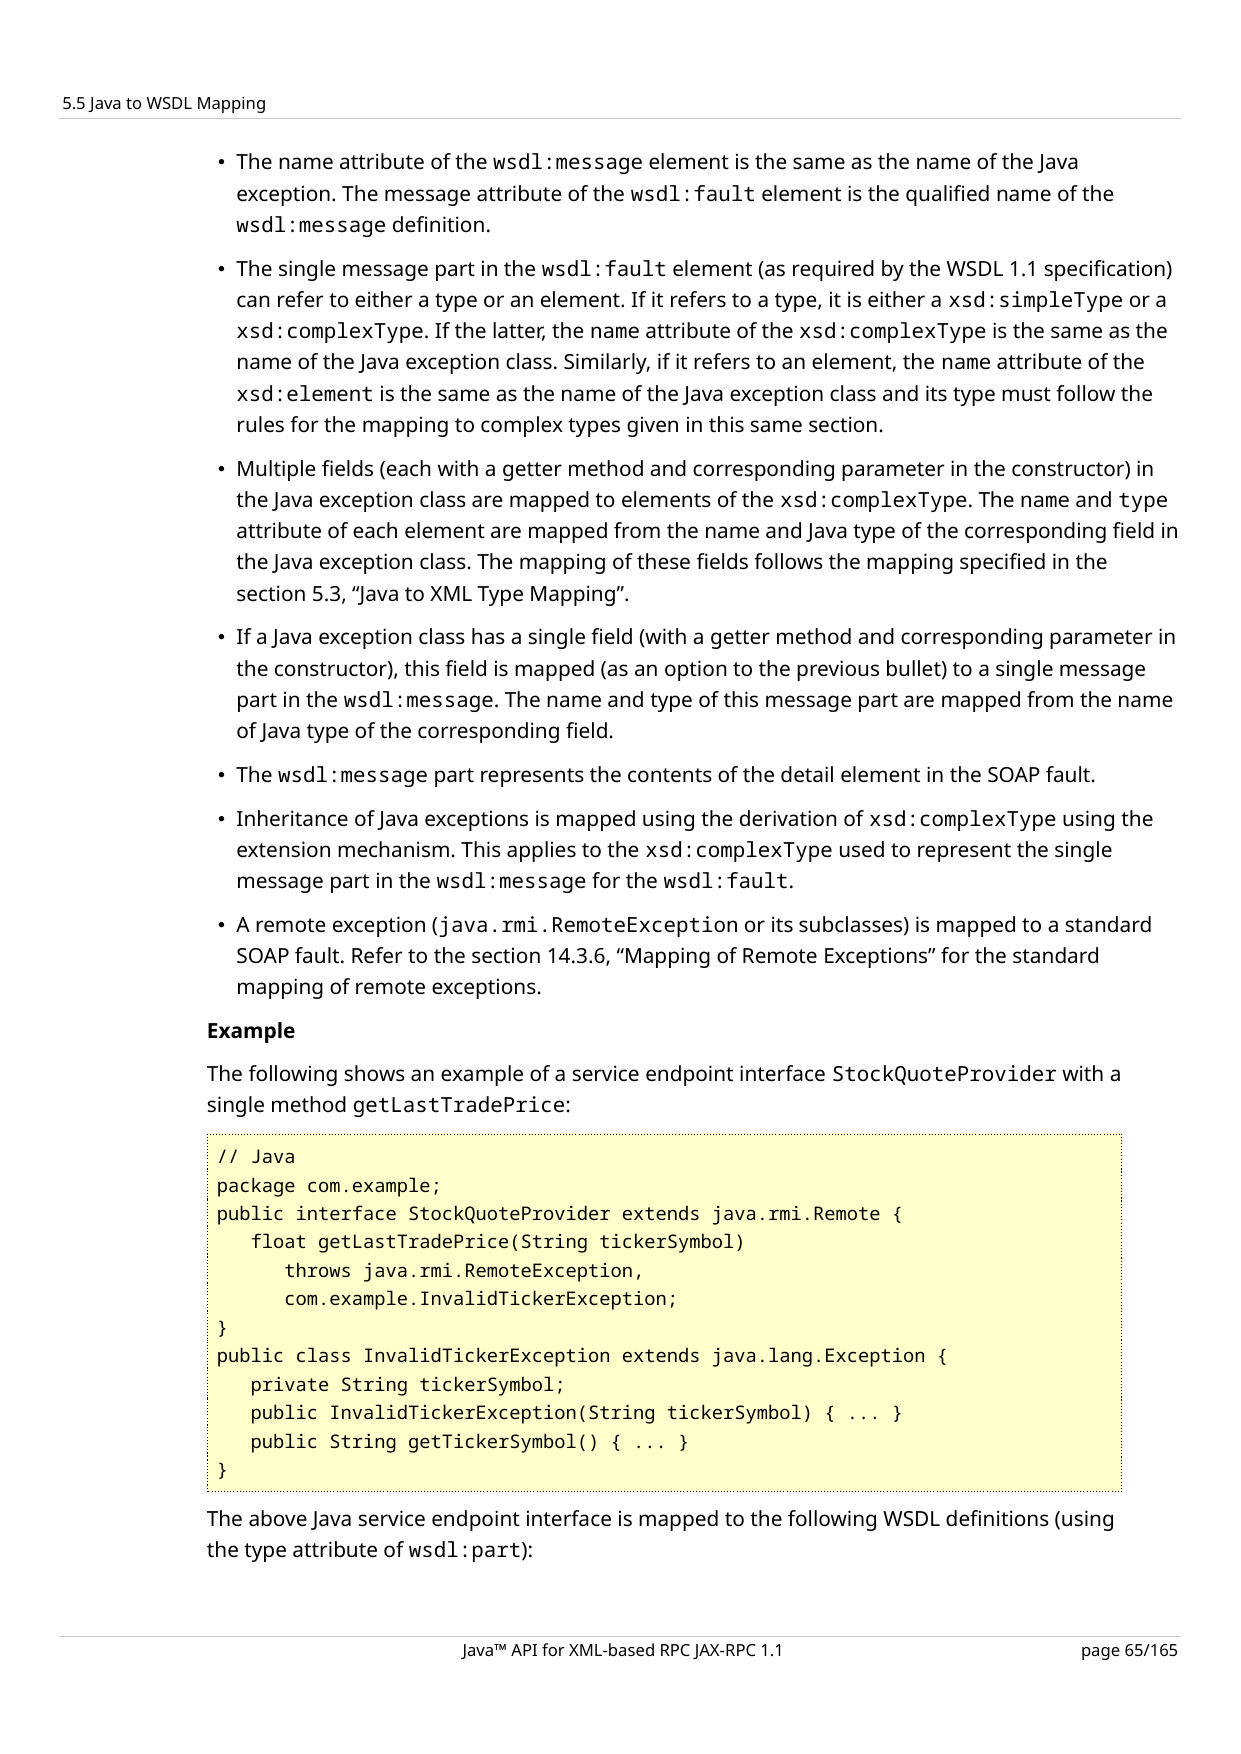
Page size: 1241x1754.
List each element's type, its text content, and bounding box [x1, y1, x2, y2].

list public InvalidTickerException(String tickerSymbol) { ... } [207, 1389, 1122, 1418]
list // Java [207, 1133, 1122, 1162]
list A remote exception (java.rmi.RemoteException or its subclasses) is mapped to a standard SOAP fault. Refer to the section 14.3.6, “Mapping of Remote Exceptions” for the standard mapping of remote exceptions. [221, 910, 1181, 1001]
list Inheritance of Java exceptions is mapped using the derivation of xsd:complexType using the extension mechanism. This applies to the xsd:complexType used to represent the single message part in the wsdl:message for the wsdl:fault. [221, 804, 1181, 895]
list com.example.InvalidTickerException; [207, 1276, 1122, 1304]
list public class InvalidTickerException extends java.lang.Exception { [207, 1333, 1122, 1361]
list package com.example; [207, 1162, 1122, 1190]
list private String tickerSymbol; [207, 1361, 1122, 1389]
list public String getTickerSymbol() { ... } [207, 1418, 1122, 1446]
list throws java.rmi.RemoteException, [207, 1247, 1122, 1276]
text Example [207, 1016, 1122, 1045]
list The name attribute of the wsdl:message element is the same as the name of the Java exception. The message attribute of the wsdl:fault element is the qualified name of the wsdl:message definition. [221, 147, 1181, 238]
list The wsdl:message part represents the contents of the detail element in the SOAP fault. [221, 760, 1181, 788]
list float getLastTradePrice(String tickerSymbol) [207, 1219, 1122, 1247]
list If a Java exception class has a single field (with a getter method and corresponding parameter in the constructor), this field is mapped (as an option to the previous bullet) to a single message part in the wsdl:message. The name and type of this message part are mapped from the name of Java type of the corresponding field. [221, 622, 1181, 745]
list } [207, 1446, 1122, 1492]
list The single message part in the wsdl:fault element (as required by the WSDL 1.1 specification) can refer to either a type or an element. If it refers to a type, it is either a xsd:simpleType or a xsd:complexType. If the latter, the name attribute of the xsd:complexType is the same as the name of the Java exception class. Similarly, if it refers to an element, the name attribute of the xsd:element is the same as the name of the Java exception class and its type must follow the rules for the mapping to complex types given in this same section. [221, 254, 1181, 438]
list } [207, 1304, 1122, 1333]
list public interface StockQuoteProvider extends java.rmi.Remote { [207, 1190, 1122, 1219]
list Multiple fields (each with a getter method and corresponding parameter in the constructor) in the Java exception class are mapped to elements of the xsd:complexType. The name and type attribute of each element are mapped from the name and Java type of the corresponding field in the Java exception class. The mapping of these fields follows the mapping specified in the section 5.3, “Java to XML Type Mapping”. [221, 454, 1181, 607]
text The following shows an example of a service endpoint interface StockQuoteProvider with a single method getLastTradePrice: [207, 1059, 1122, 1119]
text The above Java service endpoint interface is mapped to the following WSDL definitions (using the type attribute of wsdl:part): [207, 1504, 1122, 1563]
